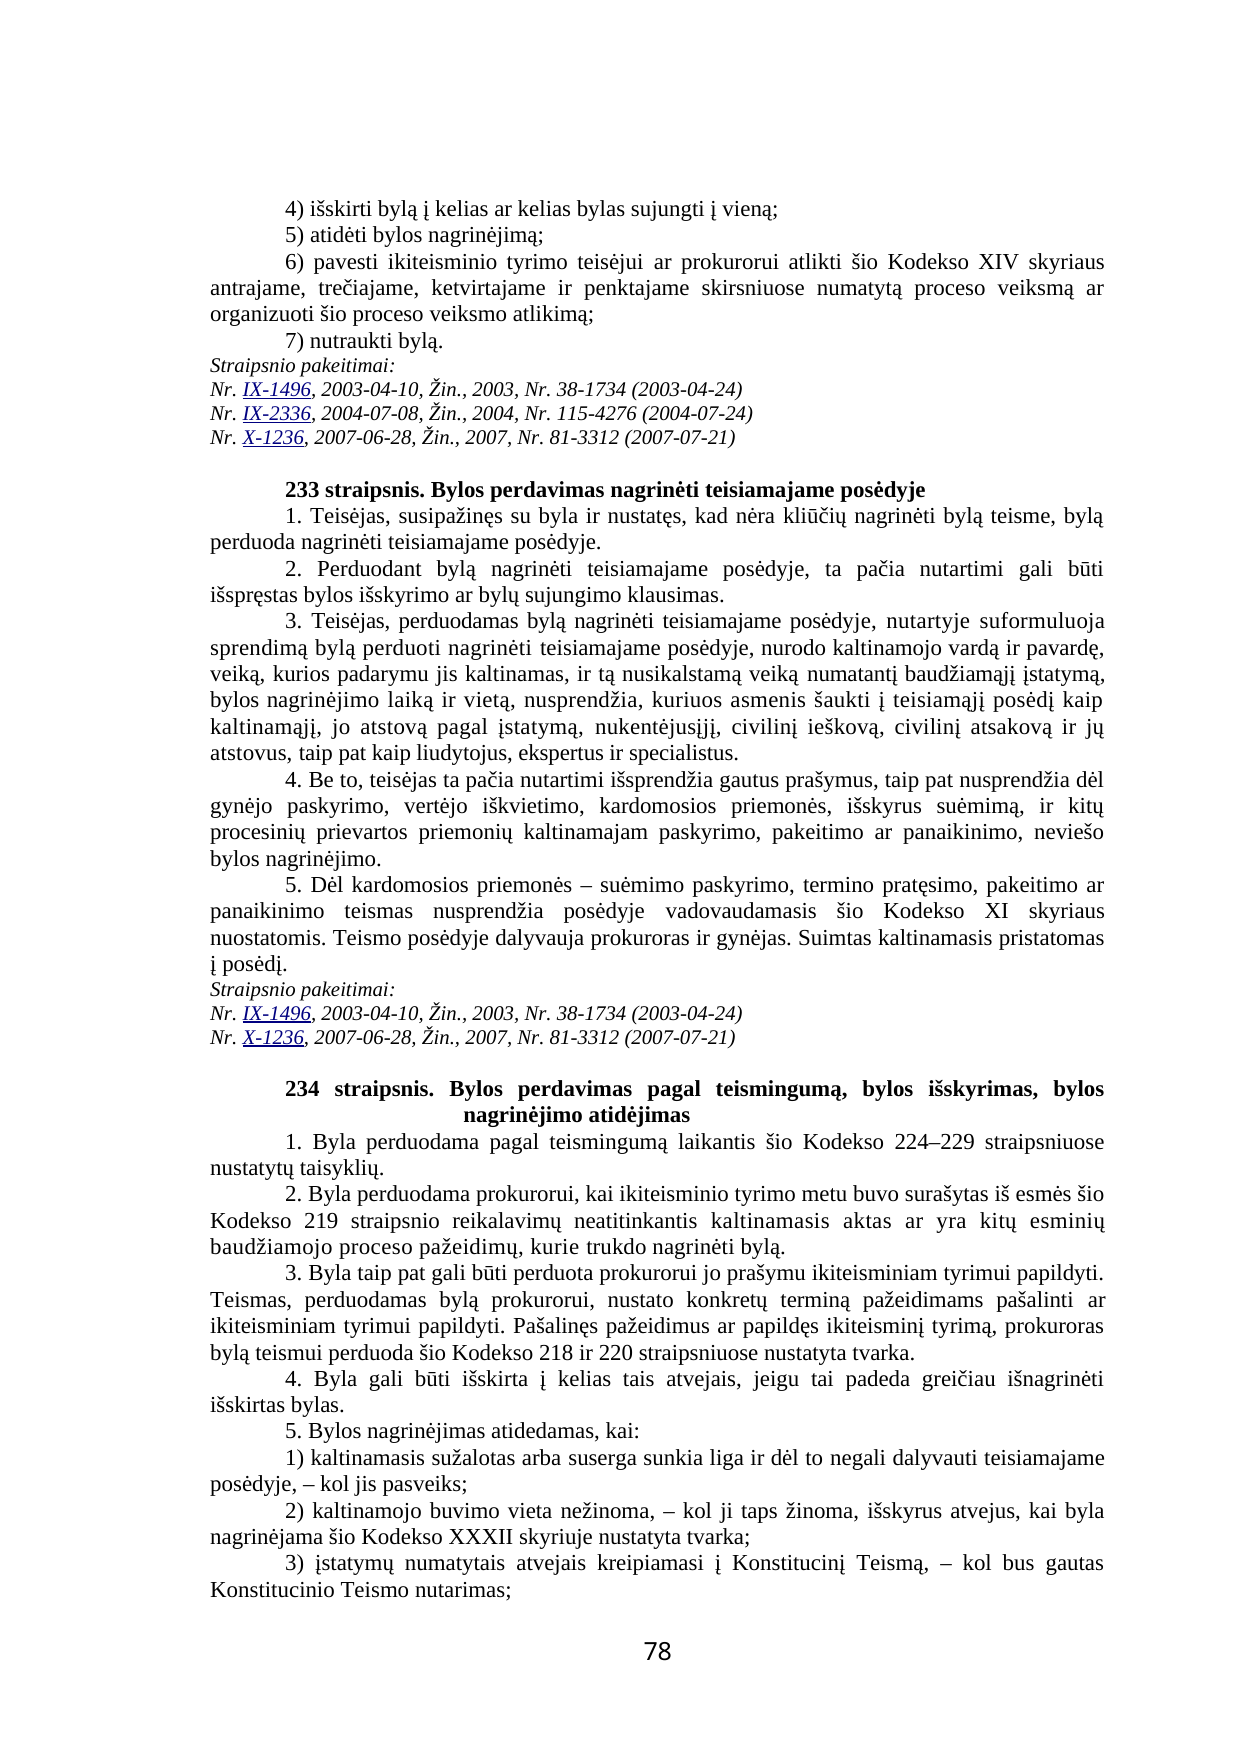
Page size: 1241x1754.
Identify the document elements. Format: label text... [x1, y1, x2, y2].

text Nr. IX-1496, 2003-04-10, Žin., 2003, Nr. 38-1734 (2003-04-24) [210, 1001, 1106, 1024]
text 6) pavesti ikiteisminio tyrimo teisėjui ar prokurorui atlikti šio Kodekso XIV skyriaus antrajame, trečiajame, ketvirtajame ir penktajame skirsniuose numatytą proceso veiksmą ar organizuoti šio proceso veiksmo atlikimą; [210, 248, 1106, 327]
text 2. Perduodant bylą nagrinėti teisiamajame posėdyje, ta pačia nutartimi gali būti išspręstas bylos išskyrimo ar bylų sujungimo klausimas. [210, 555, 1106, 607]
text Straipsnio pakeitimai: [210, 976, 1106, 1001]
text 4. Byla gali būti išskirta į kelias tais atvejais, jeigu tai padeda greičiau išnagrinėti išskirtas bylas. [210, 1365, 1106, 1418]
text 2. Byla perduodama prokurorui, kai ikiteisminio tyrimo metu buvo surašytas iš esmės šio Kodekso 219 straipsnio reikalavimų neatitinkantis kaltinamasis aktas ar yra kitų esminių baudžiamojo proceso pažeidimų, kurie trukdo nagrinėti bylą. [210, 1180, 1106, 1259]
text Nr. X-1236, 2007-06-28, Žin., 2007, Nr. 81-3312 (2007-07-21) [210, 1024, 1106, 1049]
text Nr. IX-2336, 2004-07-08, Žin., 2004, Nr. 115-4276 (2004-07-24) [210, 401, 1106, 425]
text Straipsnio pakeitimai: [210, 353, 1106, 377]
text 1. Teisėjas, susipažinęs su byla ir nustatęs, kad nėra kliūčių nagrinėti bylą teisme, bylą perduoda nagrinėti teisiamajame posėdyje. [210, 502, 1106, 555]
text 4. Be to, teisėjas ta pačia nutartimi išsprendžia gautus prašymus, taip pat nusprendžia dėl gynėjo paskyrimo, vertėjo iškvietimo, kardomosios priemonės, išskyrus suėmimą, ir kitų procesinių prievartos priemonių kaltinamajam paskyrimo, pakeitimo ar panaikinimo, neviešo bylos nagrinėjimo. [210, 766, 1106, 871]
text 3. Byla taip pat gali būti perduota prokurorui jo prašymu ikiteisminiam tyrimui papildyti. Teismas, perduodamas bylą prokurorui, nustato konkretų terminą pažeidimams pašalinti ar ikiteisminiam tyrimui papildyti. Pašalinęs pažeidimus ar papildęs ikiteisminį tyrimą, prokuroras bylą teismui perduoda šio Kodekso 218 ir 220 straipsniuose nustatyta tvarka. [210, 1259, 1106, 1365]
text 5. Dėl kardomosios priemonės – suėmimo paskyrimo, termino pratęsimo, pakeitimo ar panaikinimo teismas nusprendžia posėdyje vadovaudamasis šio Kodekso XI skyriaus nuostatomis. Teismo posėdyje dalyvauja prokuroras ir gynėjas. Suimtas kaltinamasis pristatomas į posėdį. [210, 871, 1106, 976]
text 5) atidėti bylos nagrinėjimą; [210, 221, 1106, 248]
text Nr. X-1236, 2007-06-28, Žin., 2007, Nr. 81-3312 (2007-07-21) [210, 425, 1106, 449]
text 1) kaltinamasis sužalotas arba suserga sunkia liga ir dėl to negali dalyvauti teisiamajame posėdyje, – kol jis pasveiks; [210, 1444, 1106, 1497]
text 3) įstatymų numatytais atvejais kreipiamasi į Konstitucinį Teismą, – kol bus gautas Konstitucinio Teismo nutarimas; [210, 1549, 1106, 1602]
text 4) išskirti bylą į kelias ar kelias bylas sujungti į vieną; [210, 195, 1106, 221]
text 3. Teisėjas, perduodamas bylą nagrinėti teisiamajame posėdyje, nutartyje suformuluoja sprendimą bylą perduoti nagrinėti teisiamajame posėdyje, nurodo kaltinamojo vardą ir pavardę, veiką, kurios padarymu jis kaltinamas, ir tą nusikalstamą veiką numatantį baudžiamąjį įstatymą, bylos nagrinėjimo laiką ir vietą, nusprendžia, kuriuos asmenis šaukti į teisiamąjį posėdį kaip kaltinamąjį, jo atstovą pagal įstatymą, nukentėjusįjį, civilinį ieškovą, civilinį atsakovą ir jų atstovus, taip pat kaip liudytojus, ekspertus ir specialistus. [210, 607, 1106, 766]
text 233 straipsnis. Bylos perdavimas nagrinėti teisiamajame posėdyje [210, 476, 1106, 502]
text 234 straipsnis. Bylos perdavimas pagal teismingumą, bylos išskyrimas, bylos nagrinėjimo atidėjimas [285, 1075, 1106, 1128]
text 1. Byla perduodama pagal teismingumą laikantis šio Kodekso 224–229 straipsniuose nustatytų taisyklių. [210, 1128, 1106, 1180]
text Nr. IX-1496, 2003-04-10, Žin., 2003, Nr. 38-1734 (2003-04-24) [210, 377, 1106, 401]
text 5. Bylos nagrinėjimas atidedamas, kai: [210, 1418, 1106, 1444]
text 2) kaltinamojo buvimo vieta nežinoma, – kol ji taps žinoma, išskyrus atvejus, kai byla nagrinėjama šio Kodekso XXXII skyriuje nustatyta tvarka; [210, 1497, 1106, 1549]
text 7) nutraukti bylą. [210, 327, 1106, 353]
